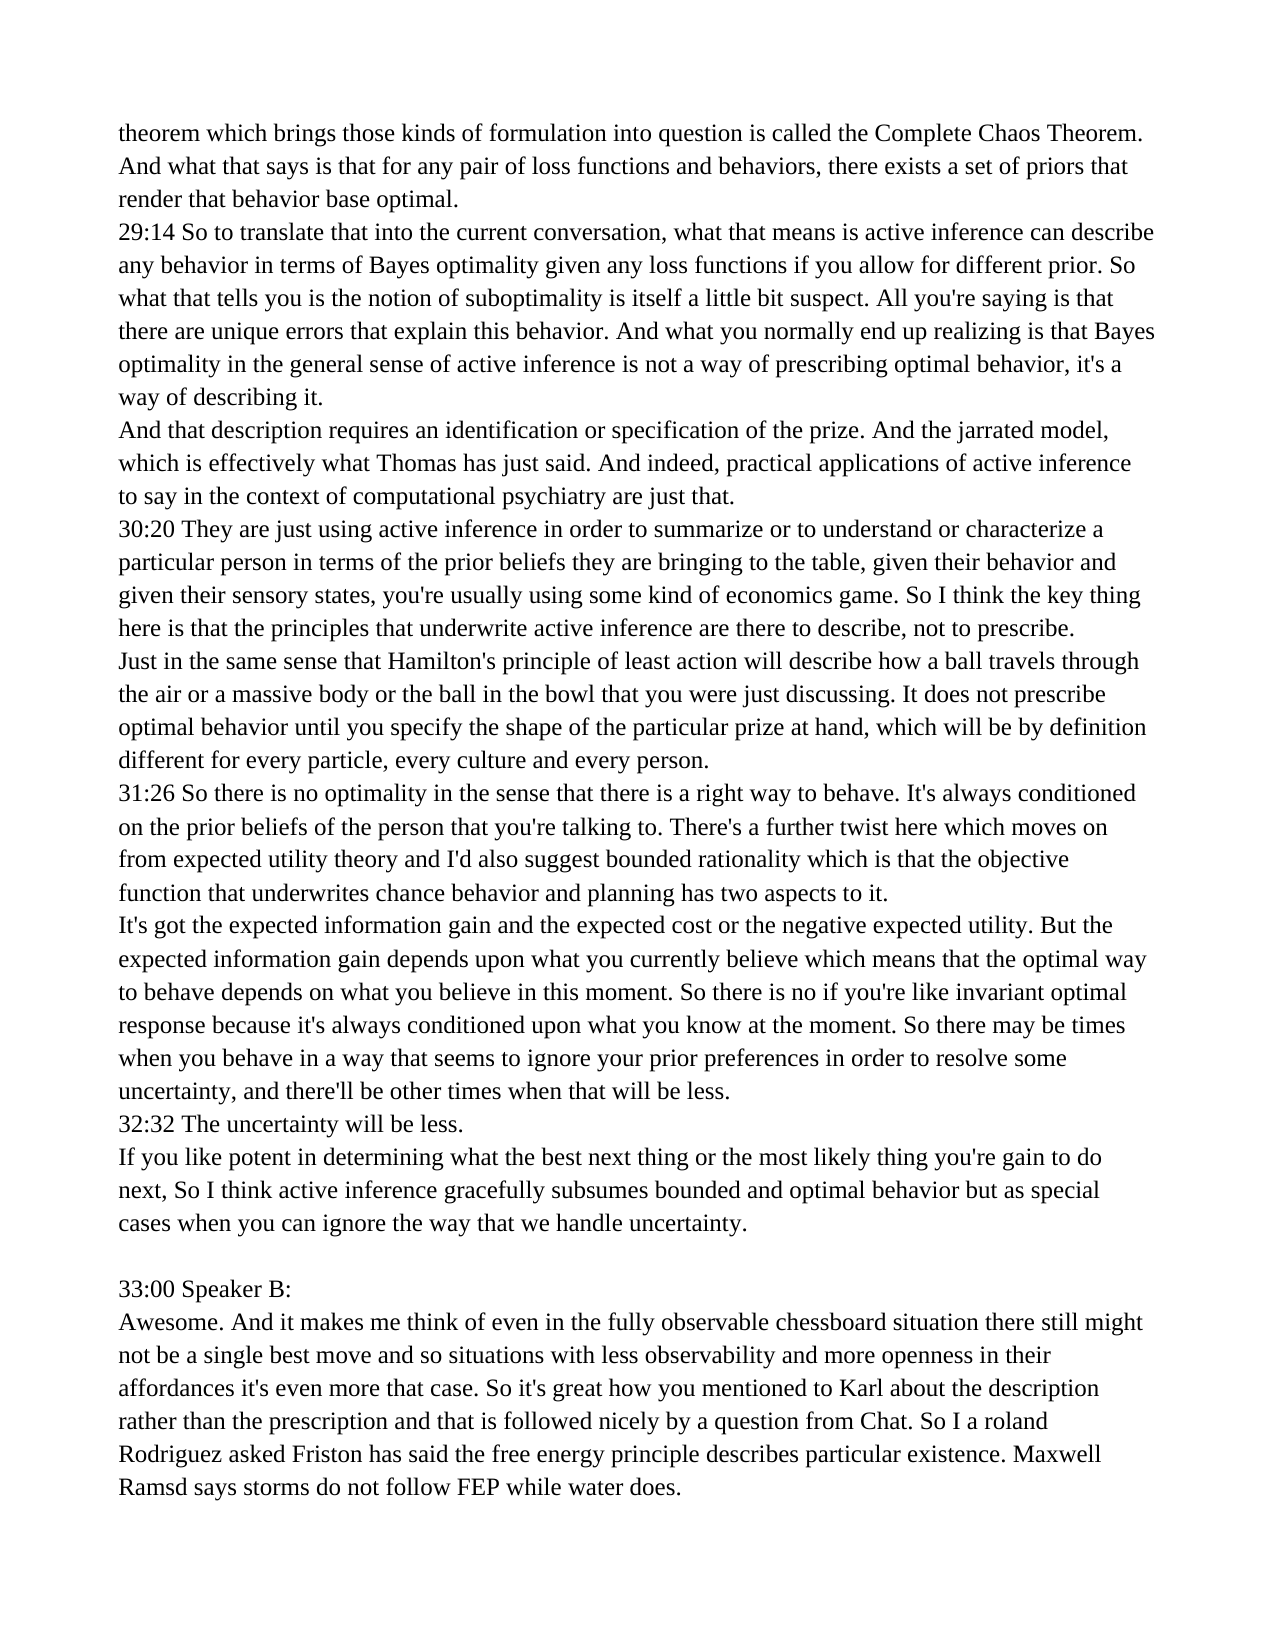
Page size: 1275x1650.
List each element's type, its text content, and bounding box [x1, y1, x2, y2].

text And what that says is that for any pair of loss functions and behaviors, there exists a set of priors that render that behavior base optimal. [118, 151, 1157, 213]
text Just in the same sense that Hamilton's principle of least action will describe how a ball travels through the air or a massive body or the ball in the bowl that you were just discussing. It does not prescribe optimal behavior until you specify the shape of the particular prize at hand, which will be by definition different for every particle, every culture and every person. [118, 646, 1157, 774]
text 29:14 So to translate that into the current conversation, what that means is active inference can describe any behavior in terms of Bayes optimality given any loss functions if you allow for different prior. So what that tells you is the notion of suboptimality is itself a little bit suspect. All you're saying is that there are unique errors that explain this behavior. And what you normally end up realizing is that Bayes optimality in the general sense of active inference is not a way of prescribing optimal behavior, it's a way of describing it. [118, 217, 1157, 411]
text 32:32 The uncertainty will be less. [118, 1109, 1157, 1137]
text It's got the expected information gain and the expected cost or the negative expected utility. But the expected information gain depends upon what you currently believe which means that the optimal way to behave depends on what you believe in this moment. So there is no if you're like invariant optimal response because it's always conditioned upon what you know at the moment. So there may be times when you behave in a way that seems to ignore your prior preferences in order to resolve some uncertainty, and there'll be other times when that will be less. [118, 911, 1157, 1104]
text 33:00 Speaker B: [118, 1274, 1157, 1303]
text 31:26 So there is no optimality in the sense that there is a right way to behave. It's always conditioned on the prior beliefs of the person that you're talking to. There's a further twist here which moves on from expected utility theory and I'd also suggest bounded rationality which is that the objective function that underwrites chance behavior and planning has two aspects to it. [118, 778, 1157, 906]
text If you like potent in determining what the best next thing or the most likely thing you're gain to do next, So I think active inference gracefully subsumes bounded and optimal behavior but as special cases when you can ignore the way that we handle uncertainty. [118, 1142, 1157, 1237]
text theorem which brings those kinds of formulation into question is called the Complete Chaos Theorem. [118, 118, 1157, 147]
text 30:20 They are just using active inference in order to summarize or to understand or characterize a particular person in terms of the prior beliefs they are bringing to the table, given their behavior and given their sensory states, you're usually using some kind of economics game. So I think the key thing here is that the principles that underwrite active inference are there to describe, not to prescribe. [118, 514, 1157, 642]
text And that description requires an identification or specification of the prize. And the jarrated model, which is effectively what Thomas has just said. And indeed, practical applications of active inference to say in the context of computational psychiatry are just that. [118, 415, 1157, 510]
text Awesome. And it makes me think of even in the fully observable chessboard situation there still might not be a single best move and so situations with less observability and more openness in their affordances it's even more that case. So it's great how you mentioned to Karl about the description rather than the prescription and that is followed nicely by a question from Chat. So I a roland Rodriguez asked Friston has said the free energy principle describes particular existence. Maxwell Ramsd says storms do not follow FEP while water does. [118, 1307, 1157, 1501]
